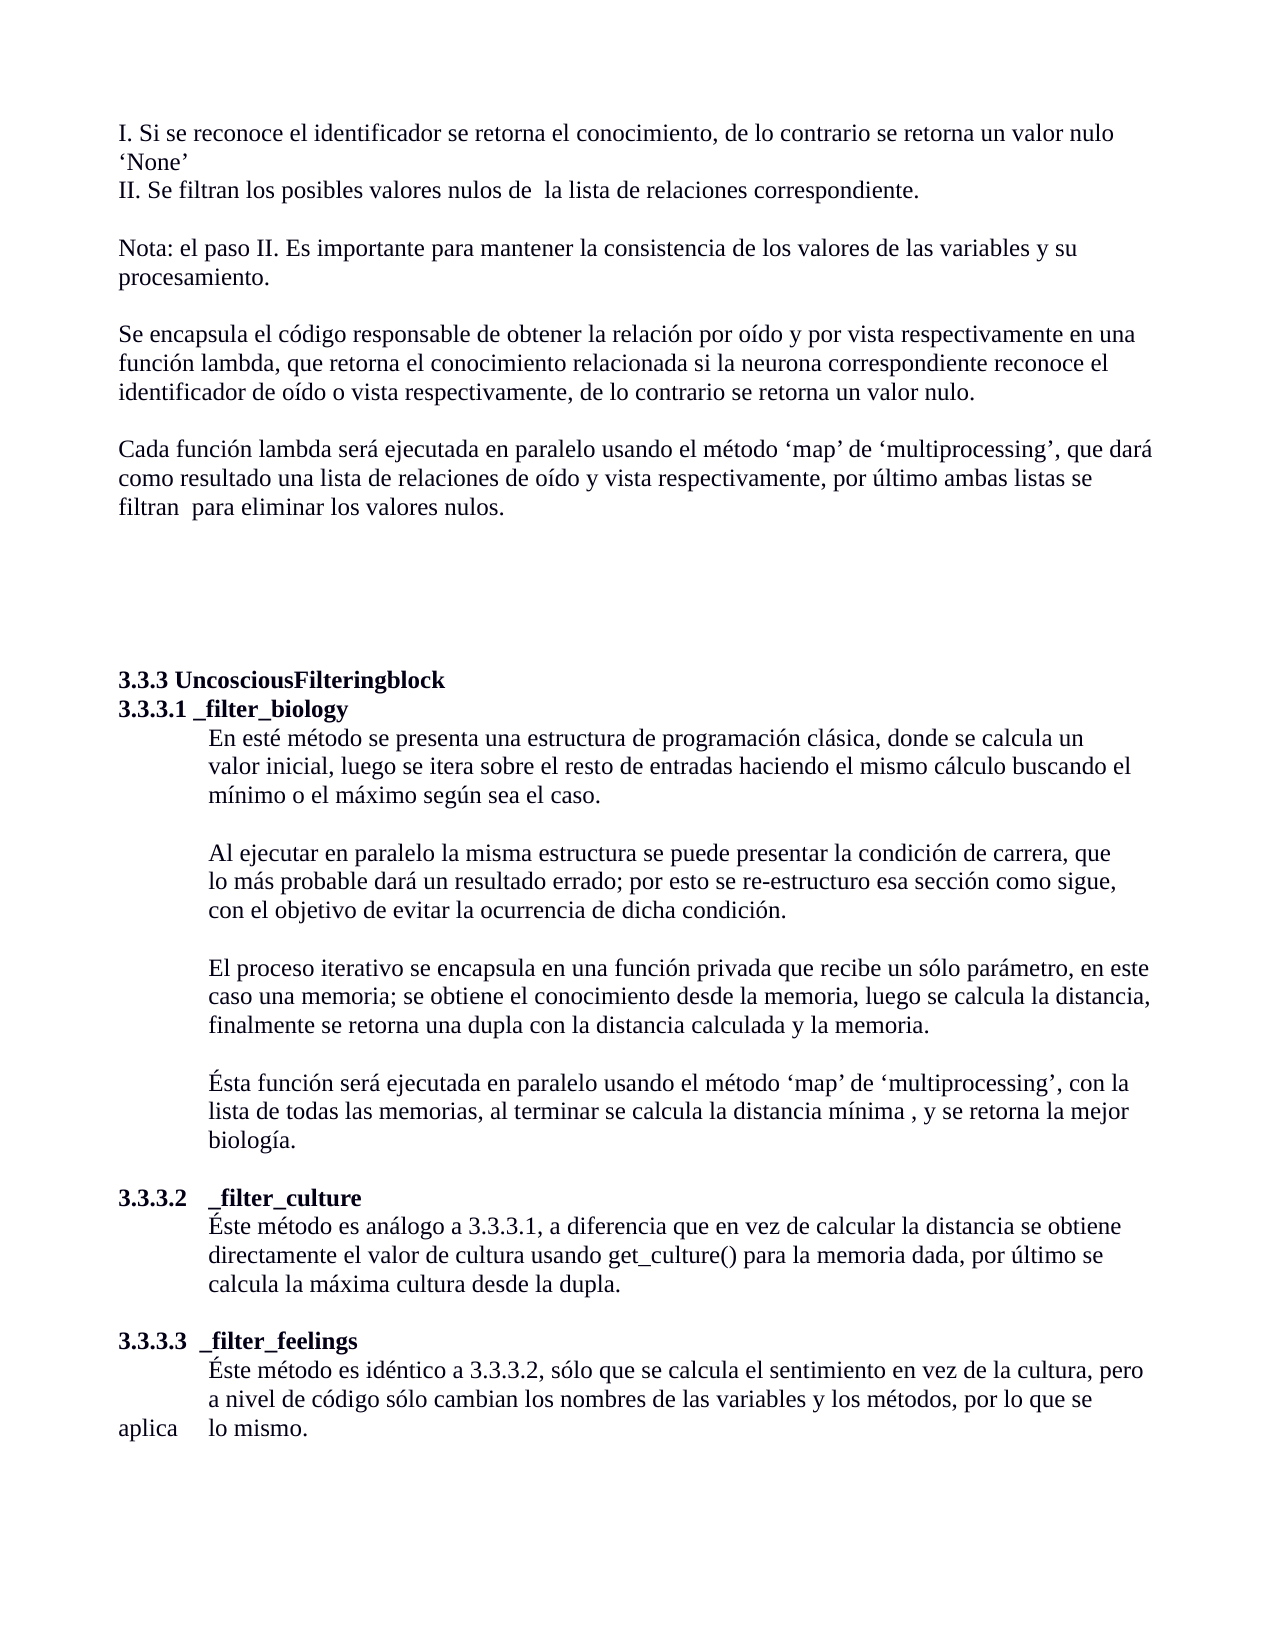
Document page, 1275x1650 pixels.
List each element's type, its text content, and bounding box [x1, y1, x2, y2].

text Al ejecutar en paralelo la misma estructura se puede presentar la condición de carrera, que lo más probable dará un resultado errado; por esto se re-estructuro esa sección como sigue, con el objetivo de evitar la ocurrencia de dicha condición. [118, 809, 1157, 924]
text 3.3.3.3 _filter_feelings Éste método es idéntico a 3.3.3.2, sólo que se calcula el sentimiento en vez de la cultura, pero a nivel de código sólo cambian los nombres de las variables y los métodos, por lo que se aplica lo mismo. [118, 1326, 1157, 1470]
text El proceso iterativo se encapsula en una función privada que recibe un sólo parámetro, en este caso una memoria; se obtiene el conocimiento desde la memoria, luego se calcula la distancia, finalmente se retorna una dupla con la distancia calculada y la memoria. Ésta función será ejecutada en paralelo usando el método ‘map’ de ‘multiprocessing’, con la lista de todas las memorias, al terminar se calcula la distancia mínima , y se retorna la mejor biología. [118, 953, 1157, 1154]
text 3.3.3 UncosciousFilteringblock [118, 665, 1157, 694]
text Éste método es análogo a 3.3.3.1, a diferencia que en vez de calcular la distancia se obtiene directamente el valor de cultura usando get_culture() para la memoria dada, por último se calcula la máxima cultura desde la dupla. [118, 1211, 1157, 1298]
text I. Si se reconoce el identificador se retorna el conocimiento, de lo contrario se retorna un valor nulo ‘None’ [118, 118, 1157, 176]
text 3.3.3.1 _filter_biology [118, 694, 1157, 723]
text En esté método se presenta una estructura de programación clásica, donde se calcula un valor inicial, luego se itera sobre el resto de entradas haciendo el mismo cálculo buscando el mínimo o el máximo según sea el caso. [118, 723, 1157, 809]
text II. Se filtran los posibles valores nulos de la lista de relaciones correspondiente. [118, 176, 1157, 204]
text Cada función lambda será ejecutada en paralelo usando el método ‘map’ de ‘multiprocessing’, que dará como resultado una lista de relaciones de oído y vista respectivamente, por último ambas listas se filtran para eliminar los valores nulos. [118, 434, 1157, 521]
text 3.3.3.2 _filter_culture [118, 1183, 1157, 1211]
text Nota: el paso II. Es importante para mantener la consistencia de los valores de las variables y su procesamiento. [118, 233, 1157, 291]
text Se encapsula el código responsable de obtener la relación por oído y por vista respectivamente en una función lambda, que retorna el conocimiento relacionada si la neurona correspondiente reconoce el identificador de oído o vista respectivamente, de lo contrario se retorna un valor nulo. [118, 319, 1157, 406]
